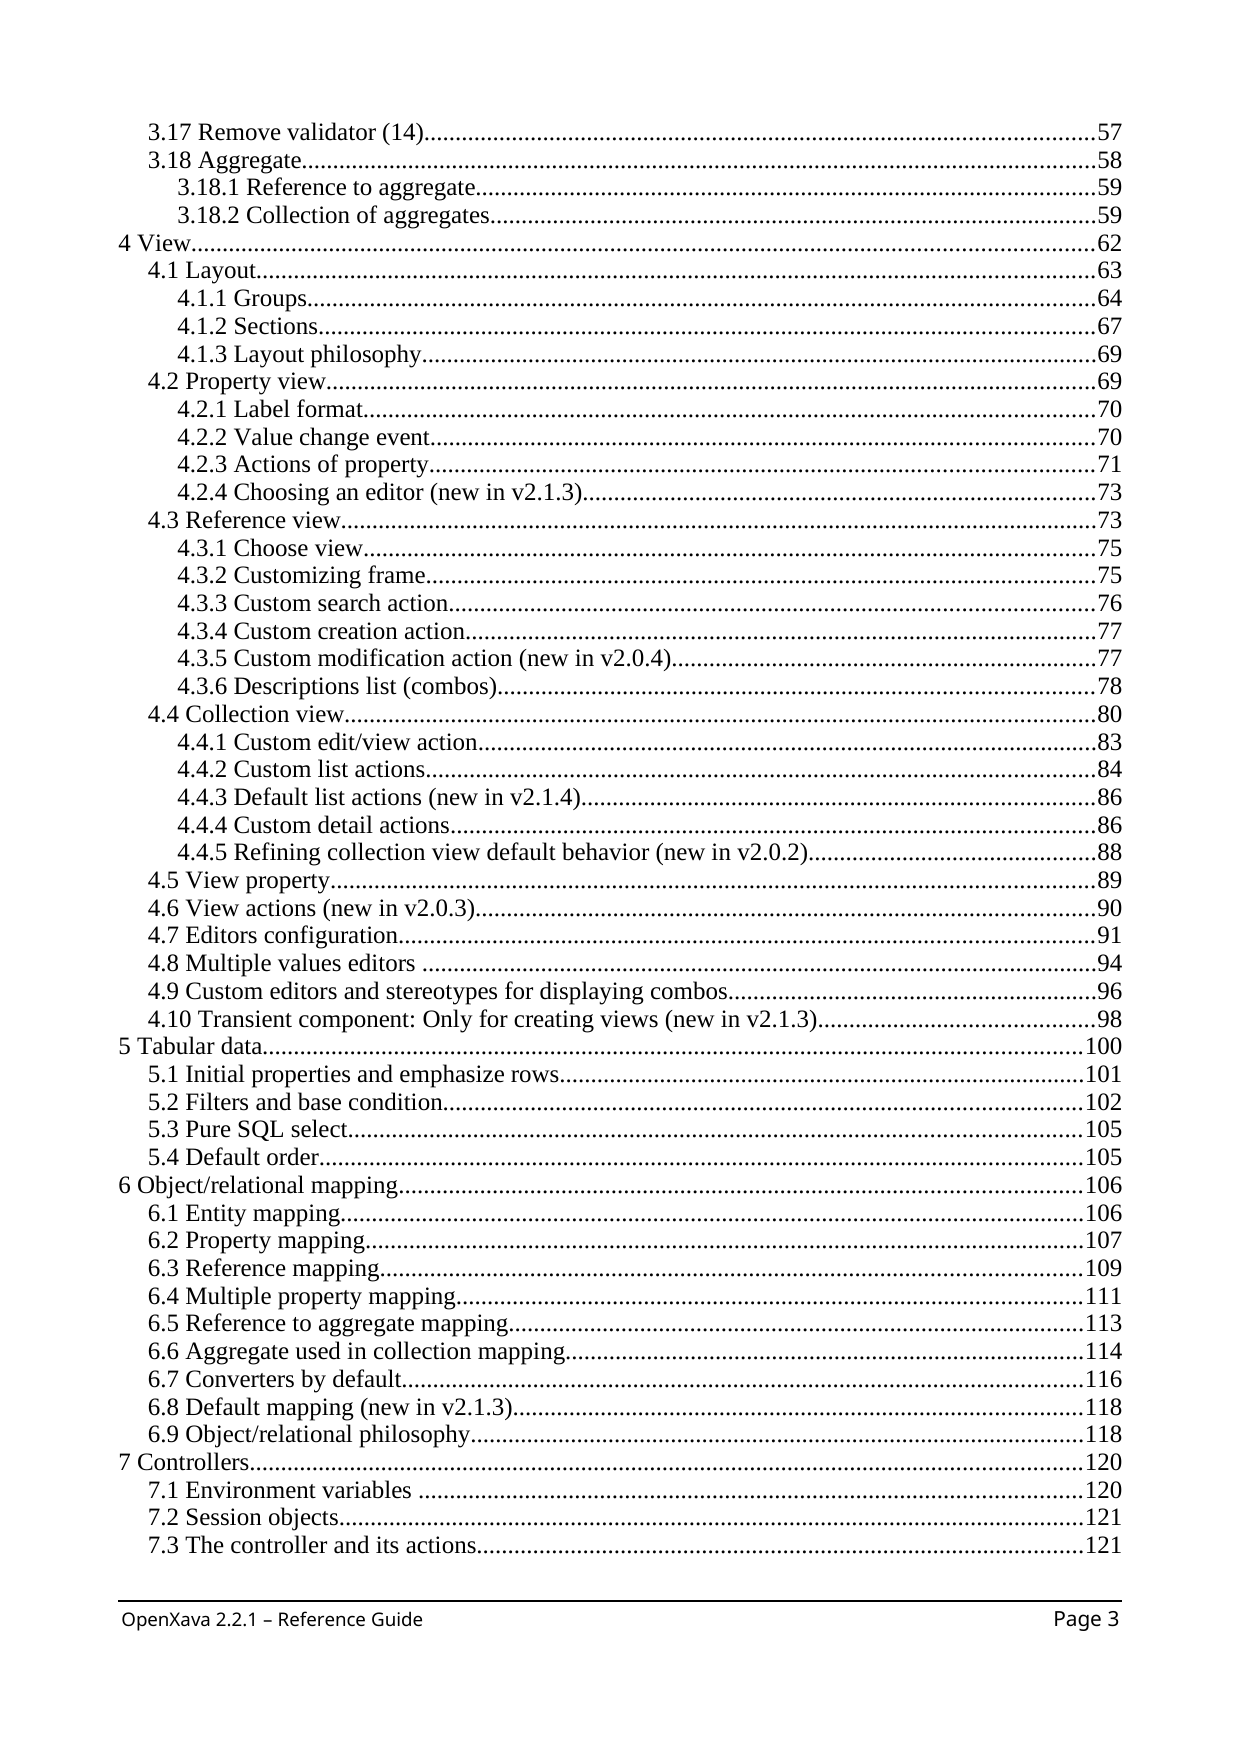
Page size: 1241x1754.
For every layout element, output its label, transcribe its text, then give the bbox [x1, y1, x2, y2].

text 5.3 Pure SQL select 105 [148, 1116, 1122, 1143]
text 6.6 Aggregate used in collection mapping 114 [148, 1337, 1122, 1365]
text 5.2 Filters and base condition 102 [148, 1088, 1122, 1116]
text 4.4.5 Refining collection view default behavior (new in v2.0.2) 88 [177, 838, 1122, 866]
text 4.5 View property 89 [148, 866, 1122, 894]
text 4.3.1 Choose view 75 [177, 534, 1122, 561]
text 3.18.1 Reference to aggregate 59 [177, 173, 1122, 201]
text 4 View 62 [118, 229, 1122, 257]
text 4.1.3 Layout philosophy 69 [177, 340, 1122, 367]
text 7.1 Environment variables 120 [148, 1476, 1122, 1503]
text 4.4.2 Custom list actions 84 [177, 755, 1122, 783]
text 4.3.6 Descriptions list (combos) 78 [177, 672, 1122, 700]
text 6.1 Entity mapping 106 [148, 1199, 1122, 1226]
text 5 Tabular data 100 [118, 1032, 1122, 1060]
text 4.4 Collection view 80 [148, 700, 1122, 728]
text 6.7 Converters by default 116 [148, 1365, 1122, 1393]
text 4.3.4 Custom creation action 77 [177, 617, 1122, 644]
text 6.9 Object/relational philosophy 118 [148, 1420, 1122, 1448]
text 6.4 Multiple property mapping 111 [148, 1282, 1122, 1309]
text 3.17 Remove validator (14) 57 [148, 118, 1122, 146]
text 6.2 Property mapping 107 [148, 1226, 1122, 1254]
text 3.18 Aggregate 58 [148, 146, 1122, 173]
text 4.2 Property view 69 [148, 367, 1122, 395]
text 7 Controllers 120 [118, 1448, 1122, 1476]
text 4.6 View actions (new in v2.0.3) 90 [148, 894, 1122, 922]
text 5.4 Default order 105 [148, 1143, 1122, 1171]
text 4.4.4 Custom detail actions 86 [177, 811, 1122, 838]
text 6.8 Default mapping (new in v2.1.3) 118 [148, 1393, 1122, 1420]
text 4.3 Reference view 73 [148, 506, 1122, 534]
text 4.4.1 Custom edit/view action 83 [177, 728, 1122, 755]
text 4.3.3 Custom search action 76 [177, 589, 1122, 617]
text 4.3.2 Customizing frame 75 [177, 561, 1122, 589]
text 4.2.2 Value change event 70 [177, 423, 1122, 451]
text 4.1.1 Groups 64 [177, 284, 1122, 312]
text 4.1.2 Sections 67 [177, 312, 1122, 340]
text 6 Object/relational mapping 106 [118, 1171, 1122, 1199]
text 4.10 Transient component: Only for creating views (new in v2.1.3) 98 [148, 1005, 1122, 1032]
text 4.4.3 Default list actions (new in v2.1.4) 86 [177, 783, 1122, 811]
text 5.1 Initial properties and emphasize rows 101 [148, 1060, 1122, 1088]
text 4.7 Editors configuration 91 [148, 922, 1122, 949]
text 6.3 Reference mapping 109 [148, 1254, 1122, 1282]
text 4.2.1 Label format 70 [177, 395, 1122, 423]
text 4.3.5 Custom modification action (new in v2.0.4) 77 [177, 644, 1122, 672]
text 4.9 Custom editors and stereotypes for displaying combos 96 [148, 977, 1122, 1005]
text 7.2 Session objects 121 [148, 1503, 1122, 1531]
text 4.2.3 Actions of property 71 [177, 451, 1122, 478]
text 4.1 Layout 63 [148, 257, 1122, 284]
text 3.18.2 Collection of aggregates 59 [177, 201, 1122, 229]
text 4.8 Multiple values editors 94 [148, 949, 1122, 977]
text 7.3 The controller and its actions 121 [148, 1531, 1122, 1559]
text 6.5 Reference to aggregate mapping 113 [148, 1309, 1122, 1337]
text 4.2.4 Choosing an editor (new in v2.1.3) 73 [177, 478, 1122, 506]
